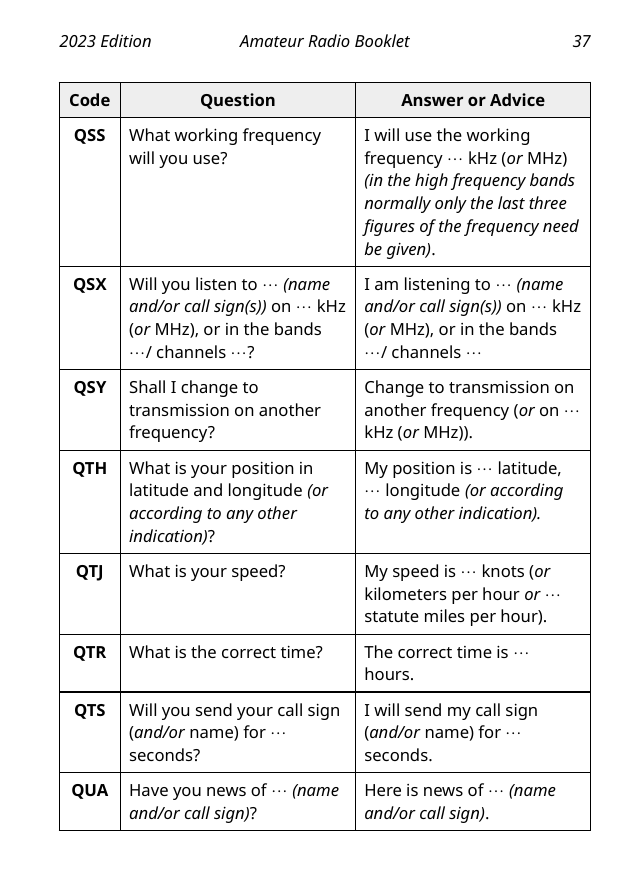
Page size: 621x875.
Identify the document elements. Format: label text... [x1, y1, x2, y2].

table_cell QTR [60, 635, 120, 691]
table_cell QSY [60, 370, 120, 449]
table_header Question [121, 83, 355, 117]
table_cell Shall I change to transmission on another frequency? [121, 370, 355, 449]
table_cell Will you send your call sign (and/or name) for  seconds? [121, 693, 355, 772]
table_cell What is the correct time? [121, 635, 355, 691]
table_cell Here is news of  (name and/or call sign). [356, 773, 590, 830]
table_cell My speed is  knots (or kilometers per hour or  statute miles per hour). [356, 554, 590, 633]
table_cell I will use the working frequency  kHz (or MHz) (in the high frequency bands normally only the last three figures of the frequency need be given). [356, 118, 590, 266]
table_cell QTS [60, 693, 120, 772]
table_cell QTJ [60, 554, 120, 633]
table_cell What working frequency will you use? [121, 118, 355, 266]
table_cell What is your speed? [121, 554, 355, 633]
table_cell QTH [60, 451, 120, 553]
table_cell Change to transmission on another frequency (or on  kHz (or MHz)). [356, 370, 590, 449]
table_cell Will you listen to  (name and/or call sign(s)) on  kHz (or MHz), or in the bands / channels ? [121, 267, 355, 369]
table_cell I am listening to  (name and/or call sign(s)) on  kHz (or MHz), or in the bands / channels  [356, 267, 590, 369]
table_cell The correct time is  hours. [356, 635, 590, 691]
table_cell QSX [60, 267, 120, 369]
table_header Answer or Advice [356, 83, 590, 117]
table_cell QUA [60, 773, 120, 830]
table_cell My position is  latitude,  longitude (or according to any other indication). [356, 451, 590, 553]
table_header Code [60, 83, 120, 117]
table_cell QSS [60, 118, 120, 266]
table_cell What is your position in latitude and longitude (or according to any other indication)? [121, 451, 355, 553]
table_cell Have you news of  (name and/or call sign)? [121, 773, 355, 830]
table_cell I will send my call sign (and/or name) for  seconds. [356, 693, 590, 772]
